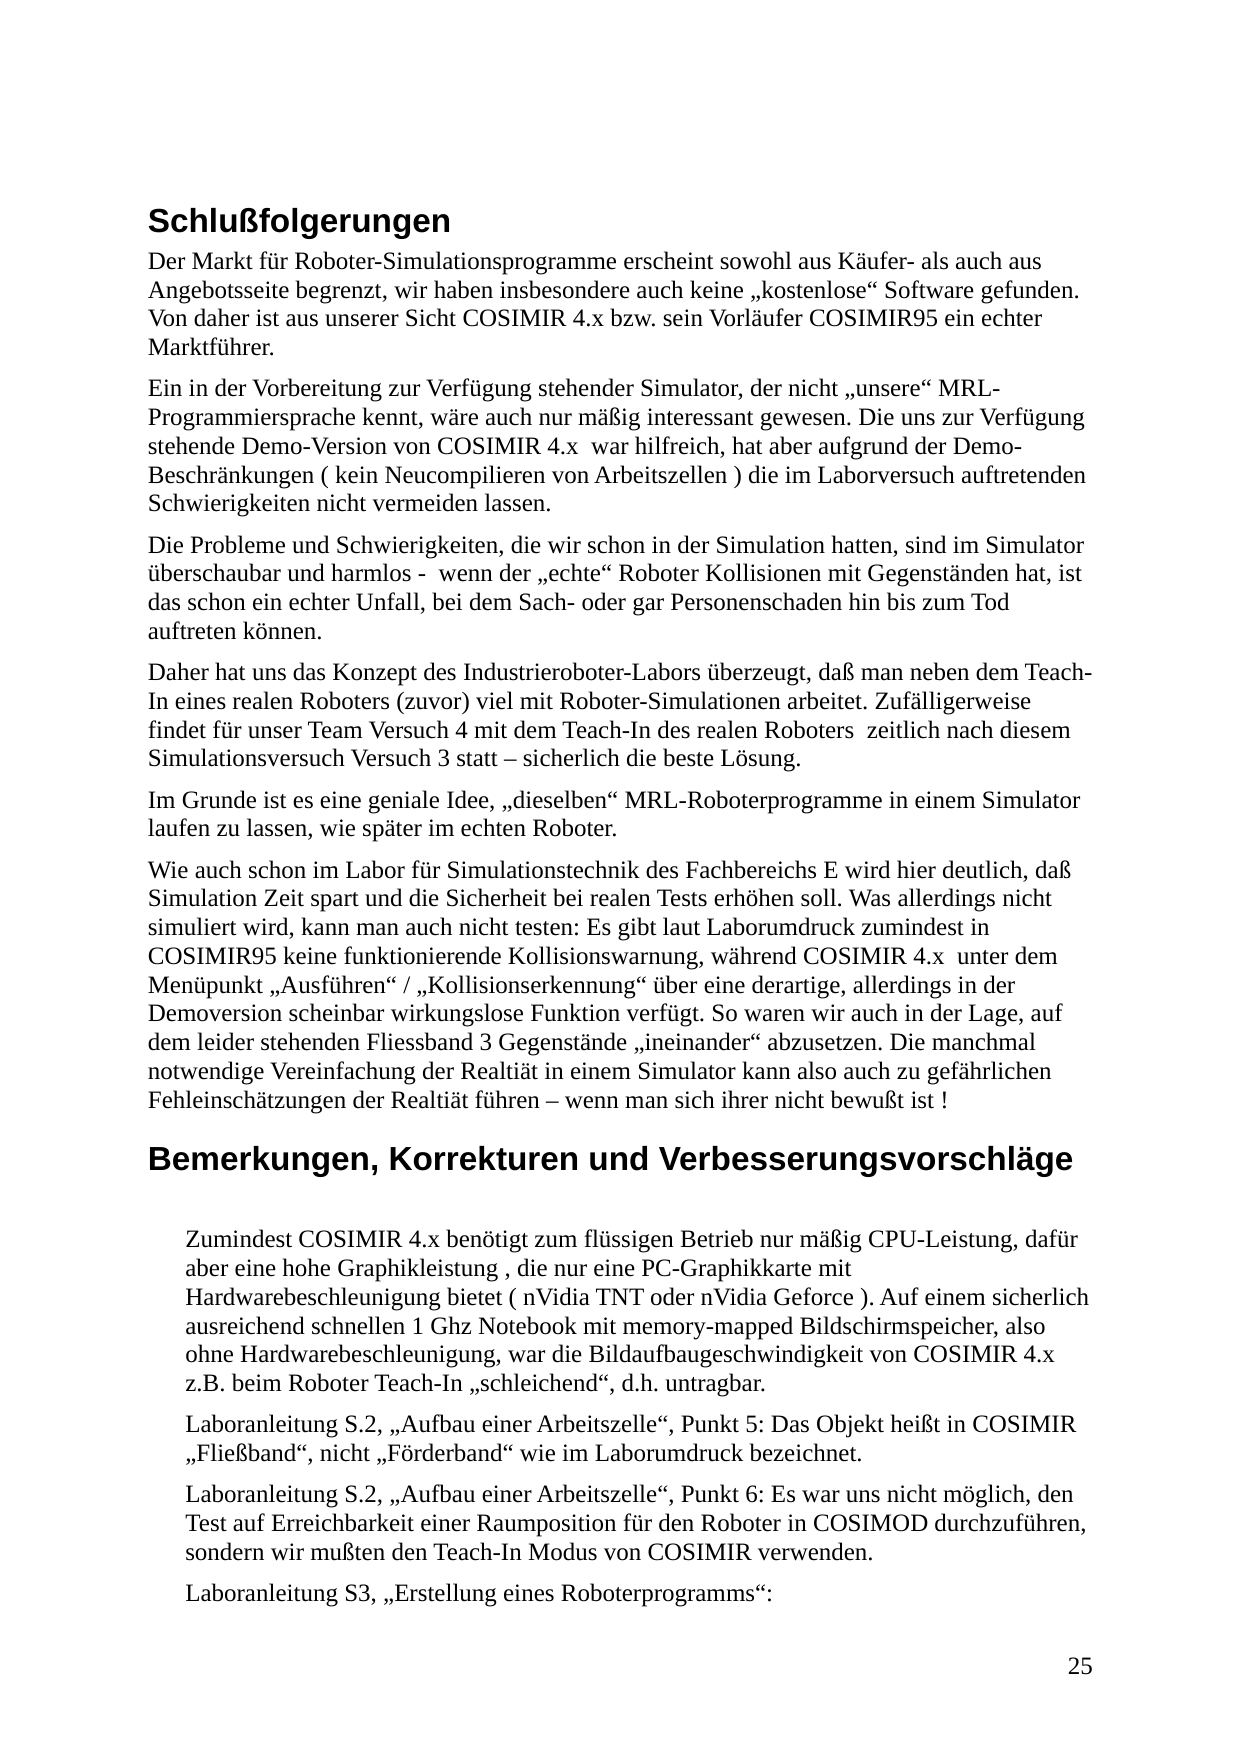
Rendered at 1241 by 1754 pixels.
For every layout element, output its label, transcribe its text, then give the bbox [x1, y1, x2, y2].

subtitle Schlußfolgerungen [148, 201, 1093, 240]
text Der Markt für Roboter-Simulationsprogramme erscheint sowohl aus Käufer- als auch aus Angebotsseite begrenzt, wir haben insbesondere auch keine „kostenlose“ Software gefunden. Von daher ist aus unserer Sicht COSIMIR 4.x bzw. sein Vorläufer COSIMIR95 ein echter Marktführer. [148, 246, 1093, 361]
text Wie auch schon im Labor für Simulationstechnik des Fachbereichs E wird hier deutlich, daß Simulation Zeit spart und die Sicherheit bei realen Tests erhöhen soll. Was allerdings nicht simuliert wird, kann man auch nicht testen: Es gibt laut Laborumdruck zumindest in COSIMIR95 keine funktionierende Kollisionswarnung, während COSIMIR 4.x unter dem Menüpunkt „Ausführen“ / „Kollisionserkennung“ über eine derartige, allerdings in der Demoversion scheinbar wirkungslose Funktion verfügt. So waren wir auch in der Lage, auf dem leider stehenden Fliessband 3 Gegenstände „ineinander“ abzusetzen. Die manchmal notwendige Vereinfachung der Realtiät in einem Simulator kann also auch zu gefährlichen Fehleinschätzungen der Realtiät führen – wenn man sich ihrer nicht bewußt ist ! [148, 855, 1093, 1113]
text Ein in der Vorbereitung zur Verfügung stehender Simulator, der nicht „unsere“ MRL-Programmiersprache kennt, wäre auch nur mäßig interessant gewesen. Die uns zur Verfügung stehende Demo-Version von COSIMIR 4.x war hilfreich, hat aber aufgrund der Demo-Beschränkungen ( kein Neucompilieren von Arbeitszellen ) die im Laborversuch auftretenden Schwierigkeiten nicht vermeiden lassen. [148, 373, 1093, 517]
list Laboranleitung S3, „Erstellung eines Roboterprogramms“: [148, 1578, 1093, 1607]
text Daher hat uns das Konzept des Industrieroboter-Labors überzeugt, daß man neben dem Teach-In eines realen Roboters (zuvor) viel mit Roboter-Simulationen arbeitet. Zufälligerweise findet für unser Team Versuch 4 mit dem Teach-In des realen Roboters zeitlich nach diesem Simulationsversuch Versuch 3 statt – sicherlich die beste Lösung. [148, 657, 1093, 772]
list Laboranleitung S.2, „Aufbau einer Arbeitszelle“, Punkt 5: Das Objekt heißt in COSIMIR „Fließband“, nicht „Förderband“ wie im Laborumdruck bezeichnet. [148, 1409, 1093, 1467]
subtitle Bemerkungen, Korrekturen und Verbesserungsvorschläge [148, 1138, 1093, 1177]
list Laboranleitung S.2, „Aufbau einer Arbeitszelle“, Punkt 6: Es war uns nicht möglich, den Test auf Erreichbarkeit einer Raumposition für den Roboter in COSIMOD durchzuführen, sondern wir mußten den Teach-In Modus von COSIMIR verwenden. [148, 1479, 1093, 1566]
text Im Grunde ist es eine geniale Idee, „dieselben“ MRL-Roboterprogramme in einem Simulator laufen zu lassen, wie später im echten Roboter. [148, 785, 1093, 842]
list Zumindest COSIMIR 4.x benötigt zum flüssigen Betrieb nur mäßig CPU-Leistung, dafür aber eine hohe Graphikleistung , die nur eine PC-Graphikkarte mit Hardwarebeschleunigung bietet ( nVidia TNT oder nVidia Geforce ). Auf einem sicherlich ausreichend schnellen 1 Ghz Notebook mit memory-mapped Bildschirmspeicher, also ohne Hardwarebeschleunigung, war die Bildaufbaugeschwindigkeit von COSIMIR 4.x z.B. beim Roboter Teach-In „schleichend“, d.h. untragbar. [148, 1224, 1093, 1397]
text Die Probleme und Schwierigkeiten, die wir schon in der Simulation hatten, sind im Simulator überschaubar und harmlos - wenn der „echte“ Roboter Kollisionen mit Gegenständen hat, ist das schon ein echter Unfall, bei dem Sach- oder gar Personenschaden hin bis zum Tod auftreten können. [148, 530, 1093, 645]
